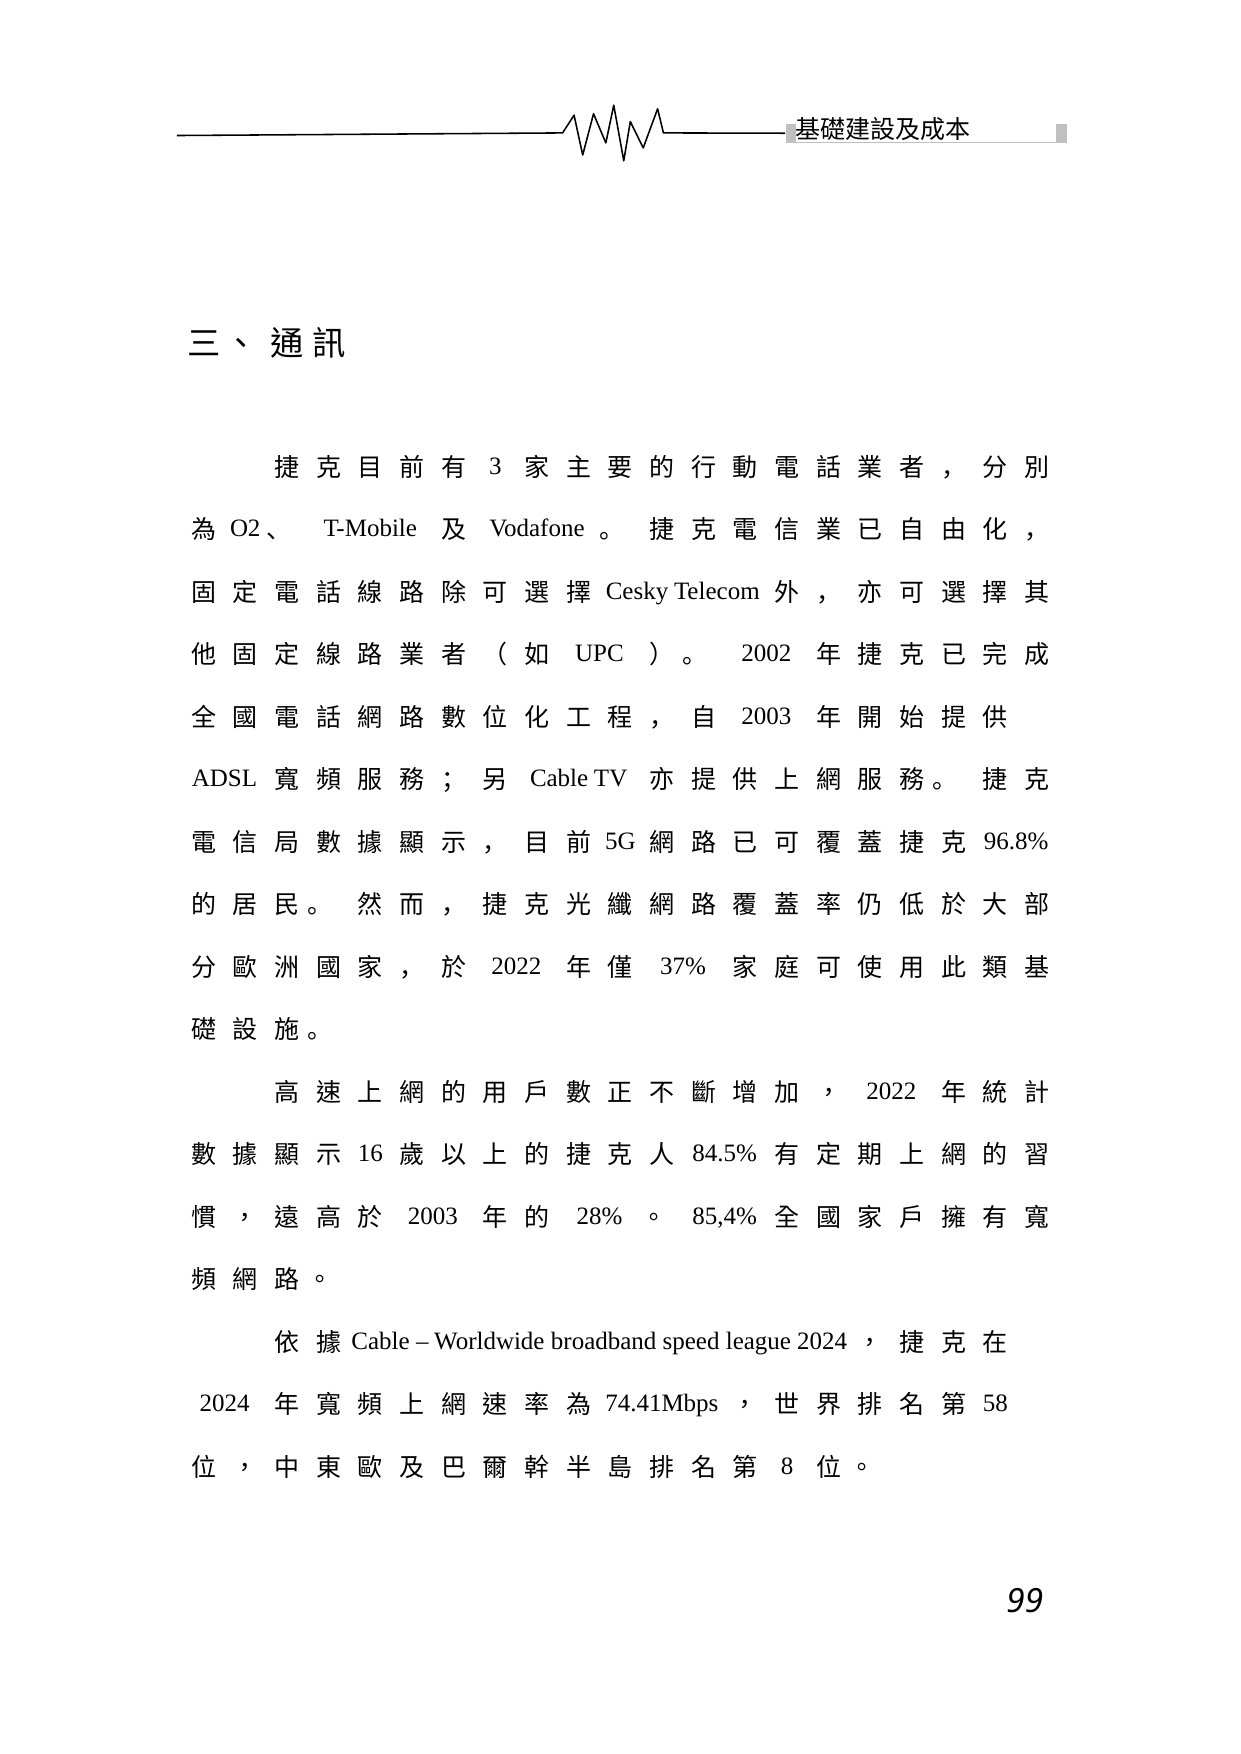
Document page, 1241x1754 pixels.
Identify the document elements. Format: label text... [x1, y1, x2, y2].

text 高速上網的用戶數正不斷增加，2022年統計數據顯示16歲以上的捷克人84.5%有定期上網的習慣，遠高於2003年的28%。85,4%全國家戶擁有寬頻網路。 [183, 1049, 1058, 1299]
text 三、通訊 [183, 299, 1058, 361]
text 捷克目前有3家主要的行動電話業者，分別為O2、T-Mobile及Vodafone。捷克電信業已自由化，固定電話線路除可選擇Cesky Telecom外，亦可選擇其他固定線路業者（如UPC）。2002年捷克已完成全國電話網路數位化工程，自2003年開始提供ADSL寬頻服務；另Cable TV亦提供上網服務。捷克電信局數據顯示，目前5G網路已可覆蓋捷克96.8%的居民。然而，捷克光纖網路覆蓋率仍低於大部分歐洲國家，於2022年僅37%家庭可使用此類基礎設施。 [183, 424, 1058, 1049]
text 依據Cable – Worldwide broadband speed league 2024，捷克在2024年寬頻上網速率為74.41Mbps，世界排名第58位，中東歐及巴爾幹半島排名第8位。 [183, 1299, 1058, 1486]
